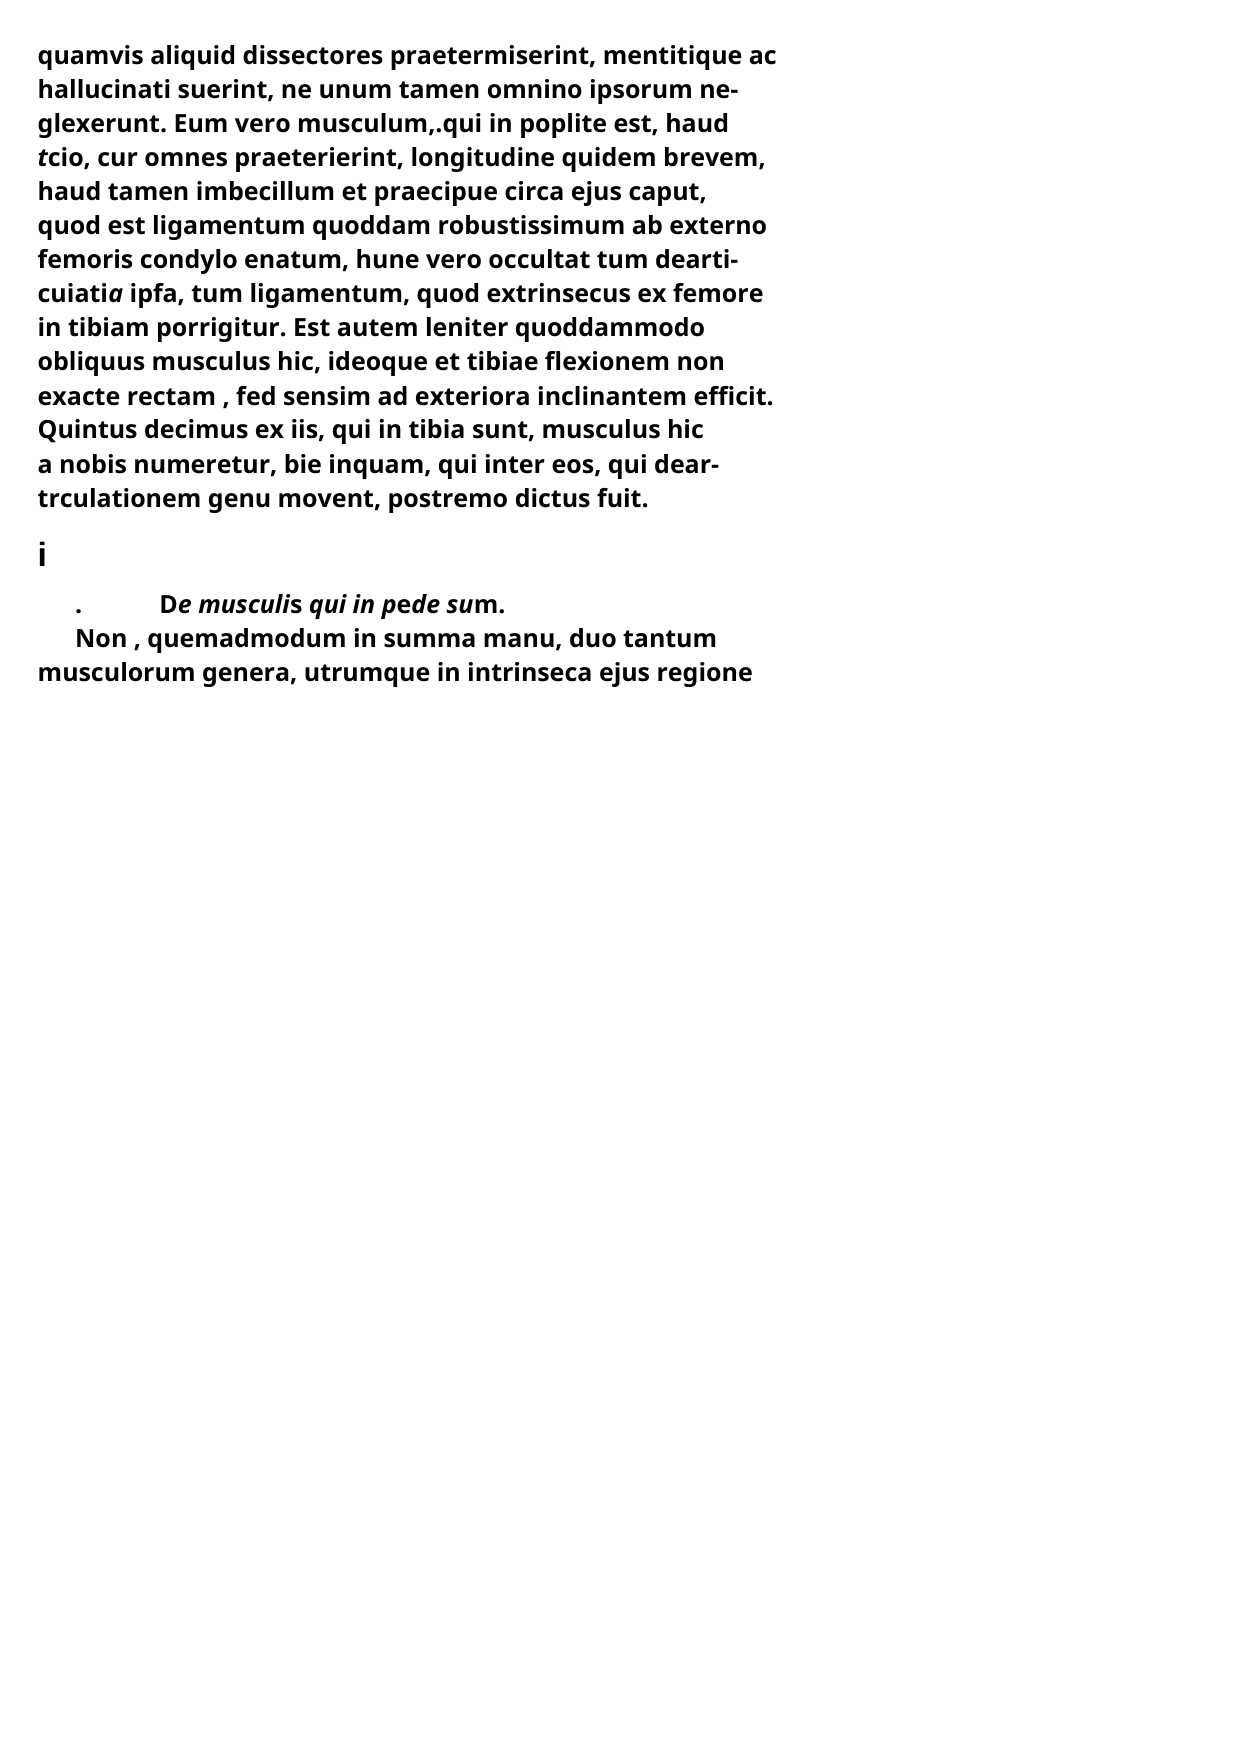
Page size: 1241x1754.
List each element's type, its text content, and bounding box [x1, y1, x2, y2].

text quamvis aliquid dissectores praetermiserint, mentitique ac hallucinati suerint, ne unum tamen omnino ipsorum ne- glexerunt. Eum vero musculum,.qui in poplite est, haud tcio, cur omnes praeterierint, longitudine quidem brevem, haud tamen imbecillum et praecipue circa ejus caput, quod est ligamentum quoddam robustissimum ab externo femoris condylo enatum, hune vero occultat tum dearti- cuiatia ipfa, tum ligamentum, quod extrinsecus ex femore in tibiam porrigitur. Est autem leniter quoddammodo obliquus musculus hic, ideoque et tibiae flexionem non exacte rectam , fed sensim ad exteriora inclinantem efficit. Quintus decimus ex iis, qui in tibia sunt, musculus hic a nobis numeretur, bie inquam, qui inter eos, qui dear- trculationem genu movent, postremo dictus fuit. [37, 37, 1203, 514]
subtitle i [37, 535, 1203, 574]
text Non , quemadmodum in summa manu, duo tantum musculorum genera, utrumque in intrinseca ejus regione [37, 620, 1203, 688]
text . De musculis qui in pede sum. [37, 586, 1203, 620]
